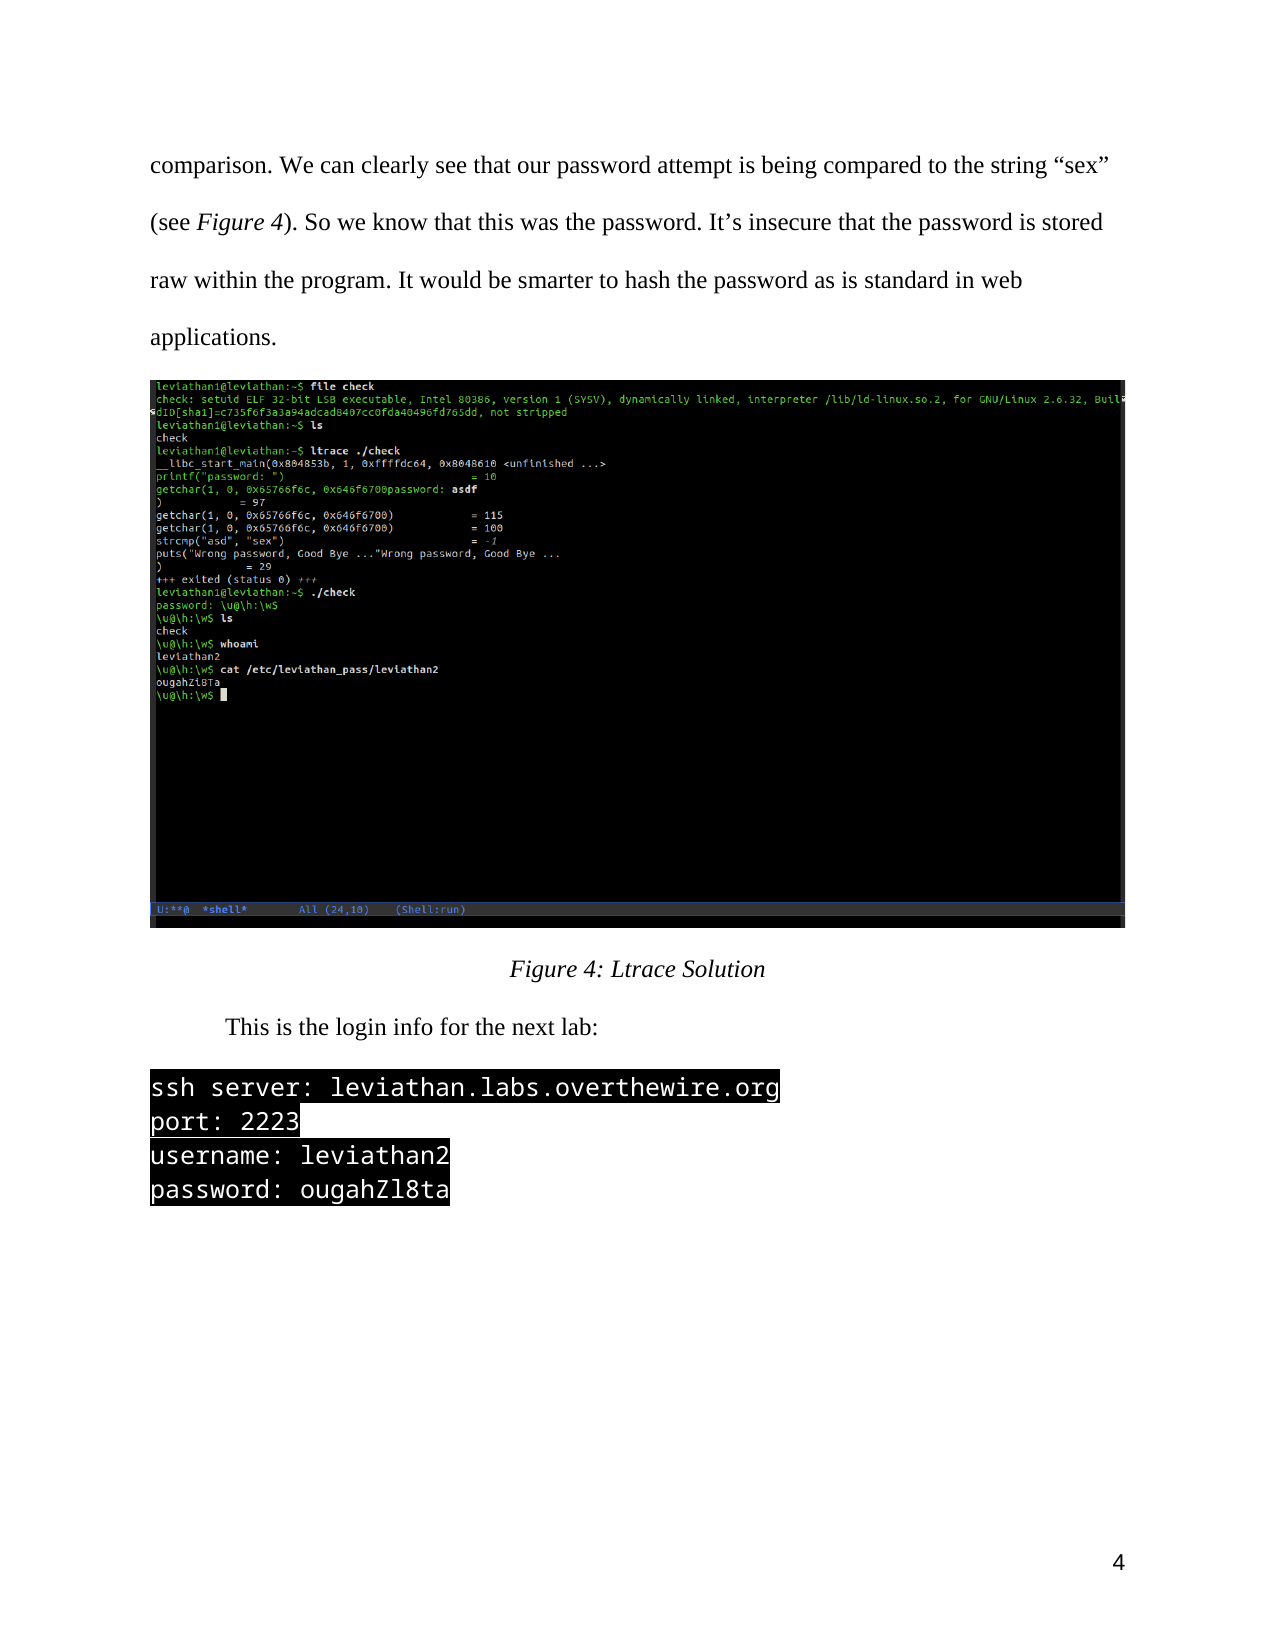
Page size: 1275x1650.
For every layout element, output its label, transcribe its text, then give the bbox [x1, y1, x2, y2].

text username: leviathan2 [150, 1137, 1125, 1171]
picture [150, 380, 1125, 928]
text Figure 4: Ltrace Solution [150, 954, 1125, 983]
text comparison. We can clearly see that our password attempt is being compared to the string “sex” (see Figure 4). So we know that this was the password. It’s insecure that the password is stored raw within the program. It would be smarter to hash the password as is standard in web applications. [150, 150, 1125, 351]
text ssh server: leviathan.labs.overthewire.org [150, 1069, 1125, 1103]
text This is the login info for the next lab: [150, 1012, 1125, 1041]
text password: ougahZl8ta [150, 1171, 1125, 1206]
text port: 2223 [150, 1103, 1125, 1137]
